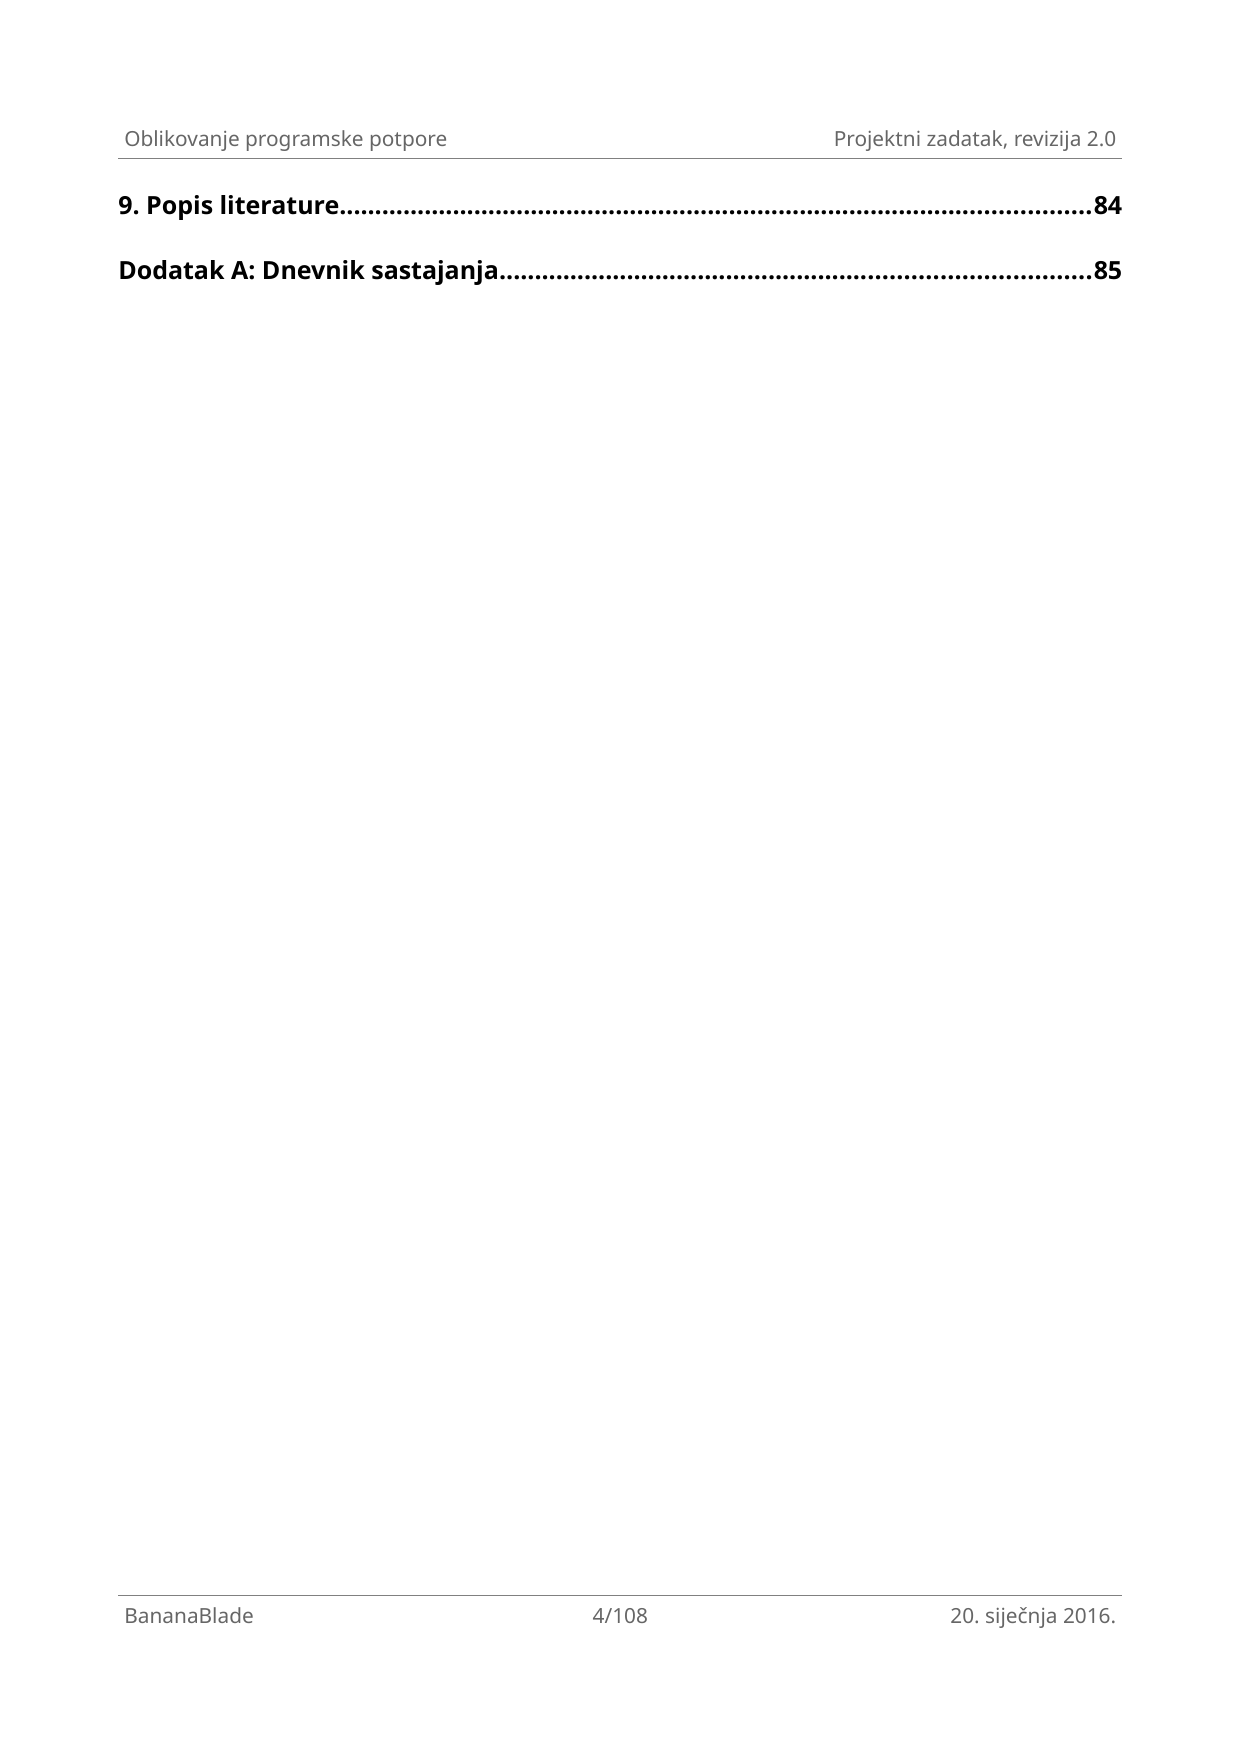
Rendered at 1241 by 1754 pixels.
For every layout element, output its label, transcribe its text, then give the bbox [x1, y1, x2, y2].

text Dodatak A: Dnevnik sastajanja 85 [118, 252, 1122, 286]
text 9. Popis literature 84 [118, 188, 1122, 222]
